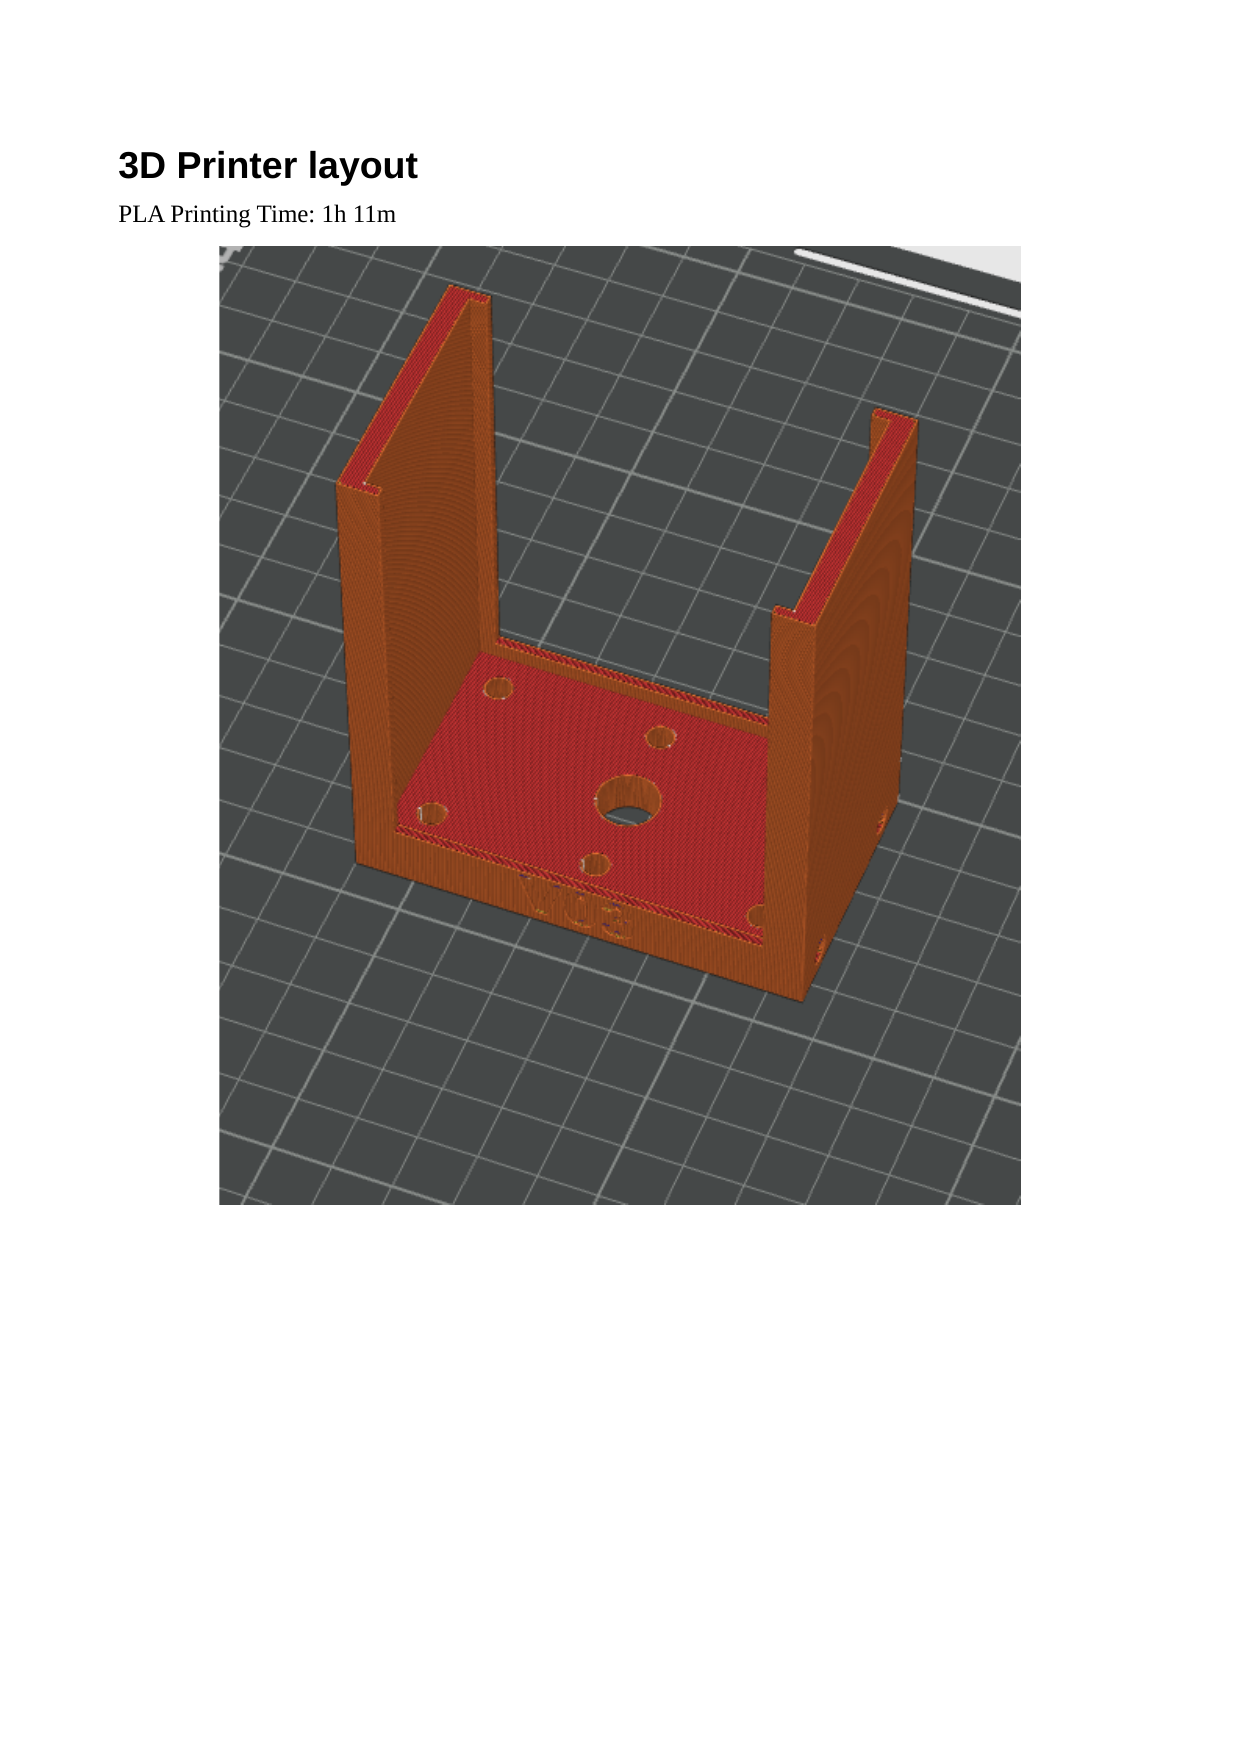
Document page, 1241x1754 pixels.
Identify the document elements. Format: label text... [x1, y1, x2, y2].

text PLA Printing Time: 1h 11m [118, 199, 1122, 227]
subtitle 3D Printer layout [118, 143, 1122, 186]
picture [219, 246, 1021, 1205]
